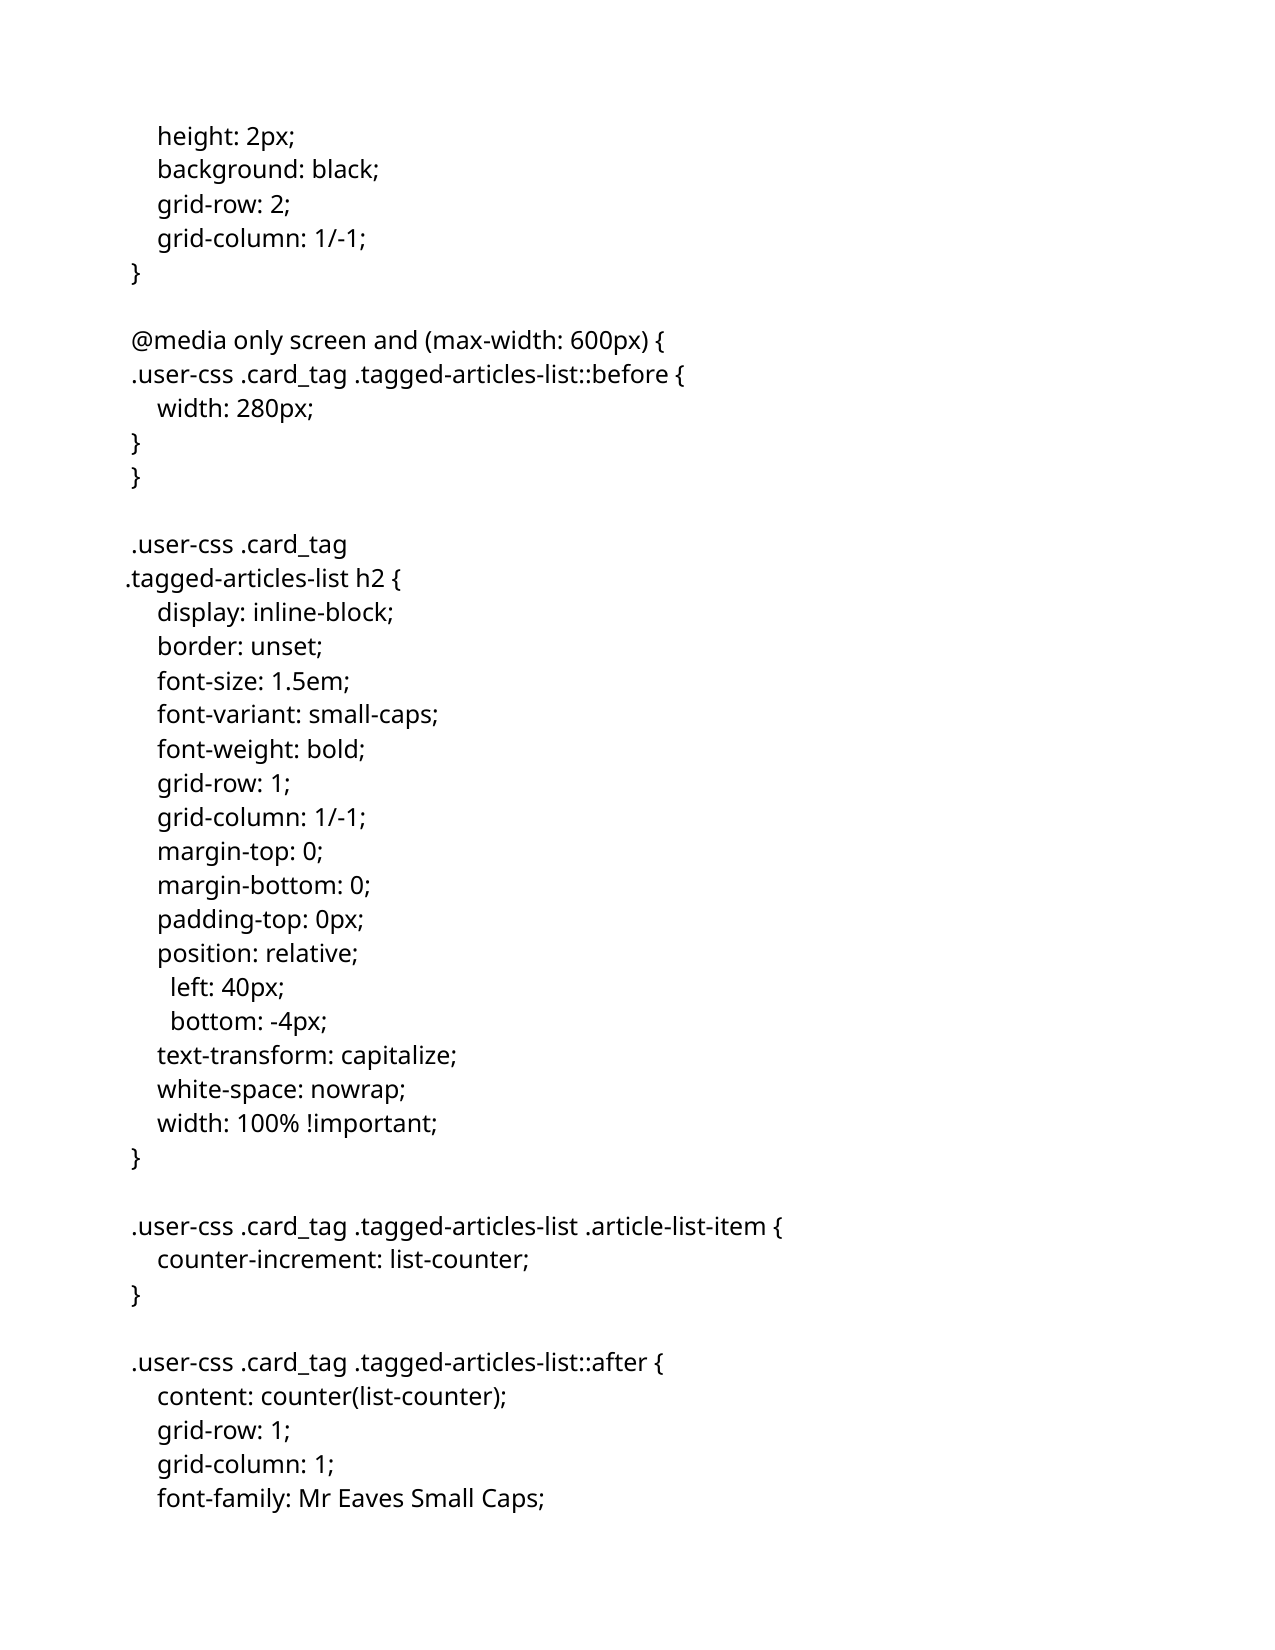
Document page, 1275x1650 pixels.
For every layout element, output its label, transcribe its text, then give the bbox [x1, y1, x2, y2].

text .tagged-articles-list h2 { display: inline-block; border: unset; font-size: 1.5em; font-variant: small-caps; font-weight: bold; grid-row: 1; grid-column: 1/-1; margin-top: 0; margin-bottom: 0; padding-top: 0px; position: relative; left: 40px; bottom: -4px; text-transform: capitalize; white-space: nowrap; width: 100% !important; } .user-css .card_tag .tagged-articles-list .article-list-item { counter-increment: list-counter; } .user-css .card_tag .tagged-articles-list::after { content: counter(list-counter); grid-row: 1; grid-column: 1; font-family: Mr Eaves Small Caps; [118, 561, 1157, 1515]
text height: 2px; background: black; grid-row: 2; grid-column: 1/-1; } @media only screen and (max-width: 600px) { .user-css .card_tag .tagged-articles-list::before { width: 280px; } } .user-css .card_tag [118, 118, 1157, 561]
